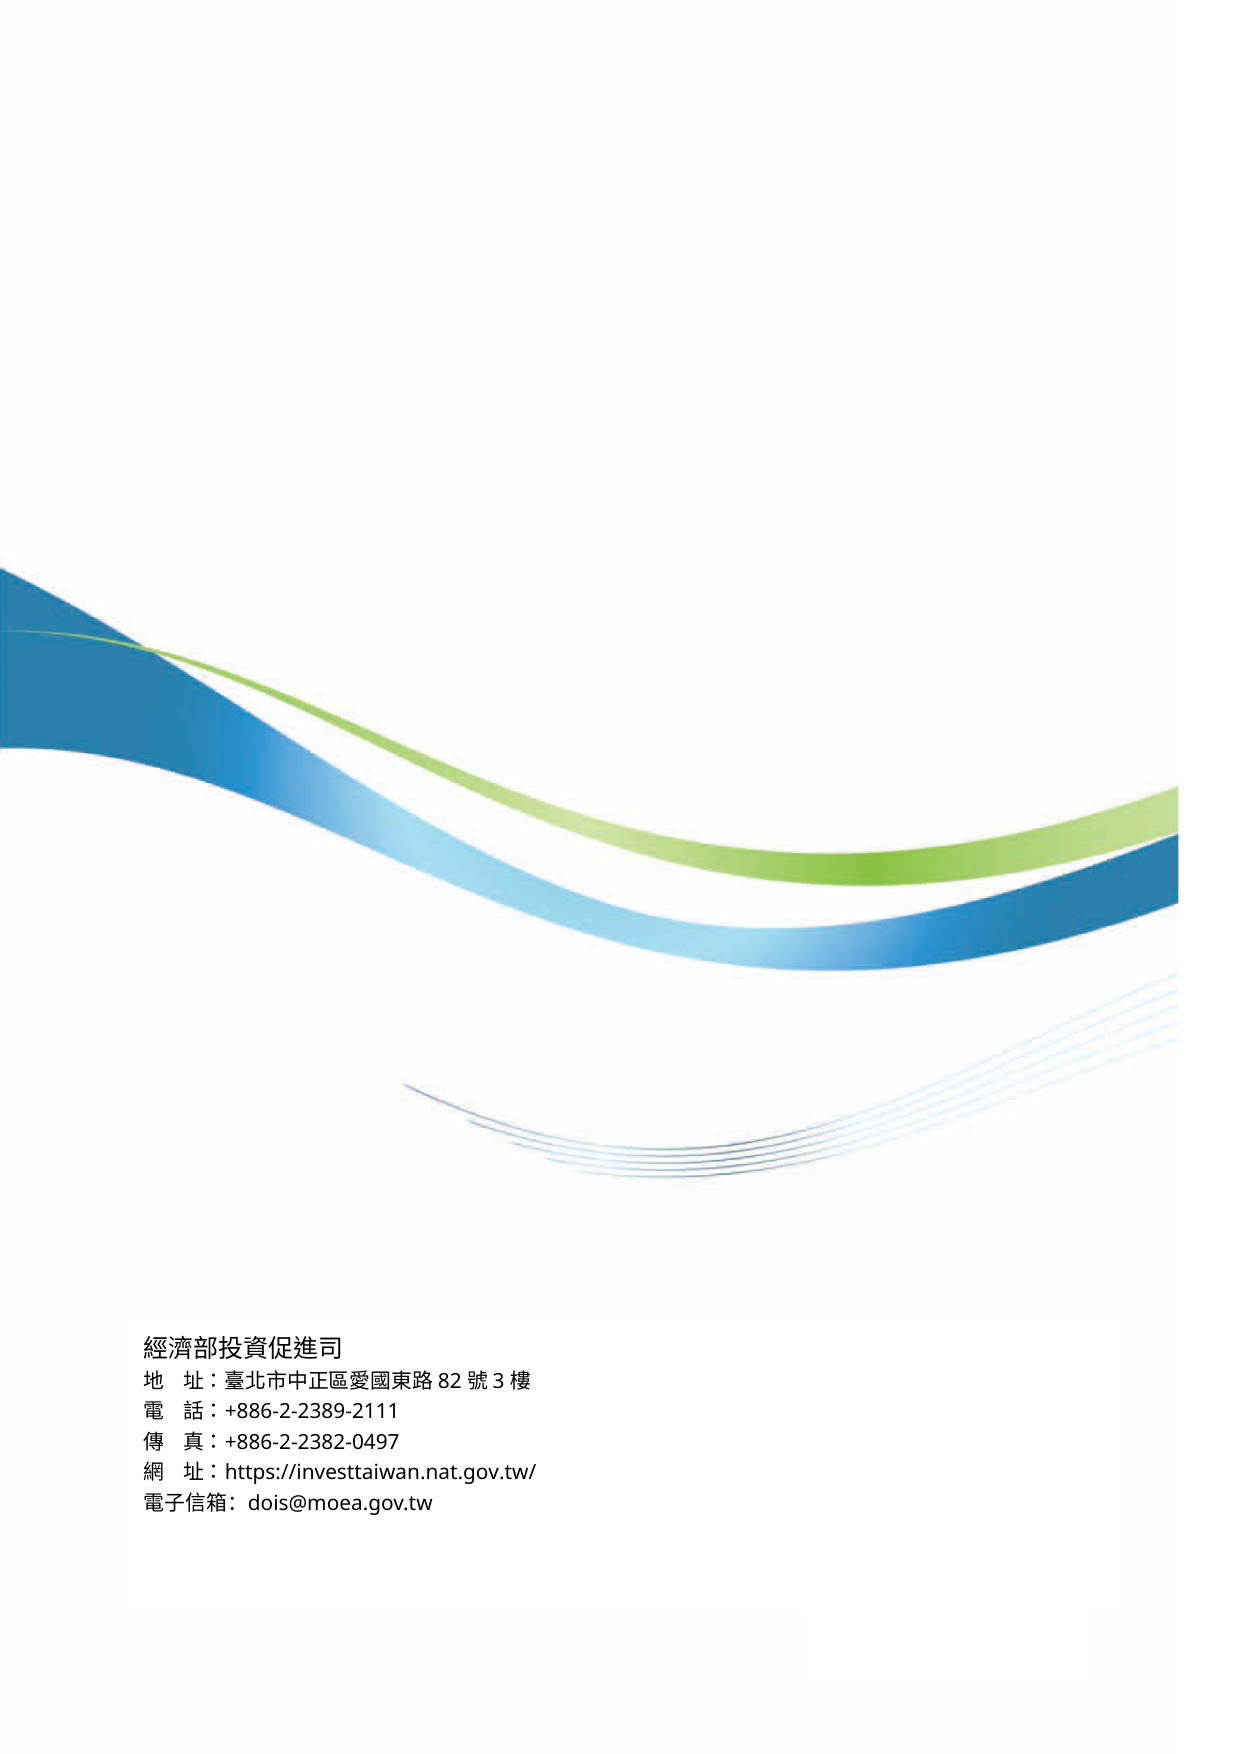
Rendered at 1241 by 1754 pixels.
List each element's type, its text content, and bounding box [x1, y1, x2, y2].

picture [0, 0, 1179, 1754]
text 網 址：https://investtaiwan.nat.gov.tw/ [143, 1455, 1109, 1486]
text 地 址：臺北市中正區愛國東路 82 號 3 樓 [143, 1364, 1109, 1395]
text 傳 真：+886-2-2382-0497 [143, 1425, 1109, 1455]
text 經濟部投資促進司 [143, 1328, 1109, 1364]
text 電子信箱：dois@moea.gov.tw [143, 1486, 1109, 1516]
text 電 話：+886-2-2389-2111 [143, 1395, 1109, 1425]
